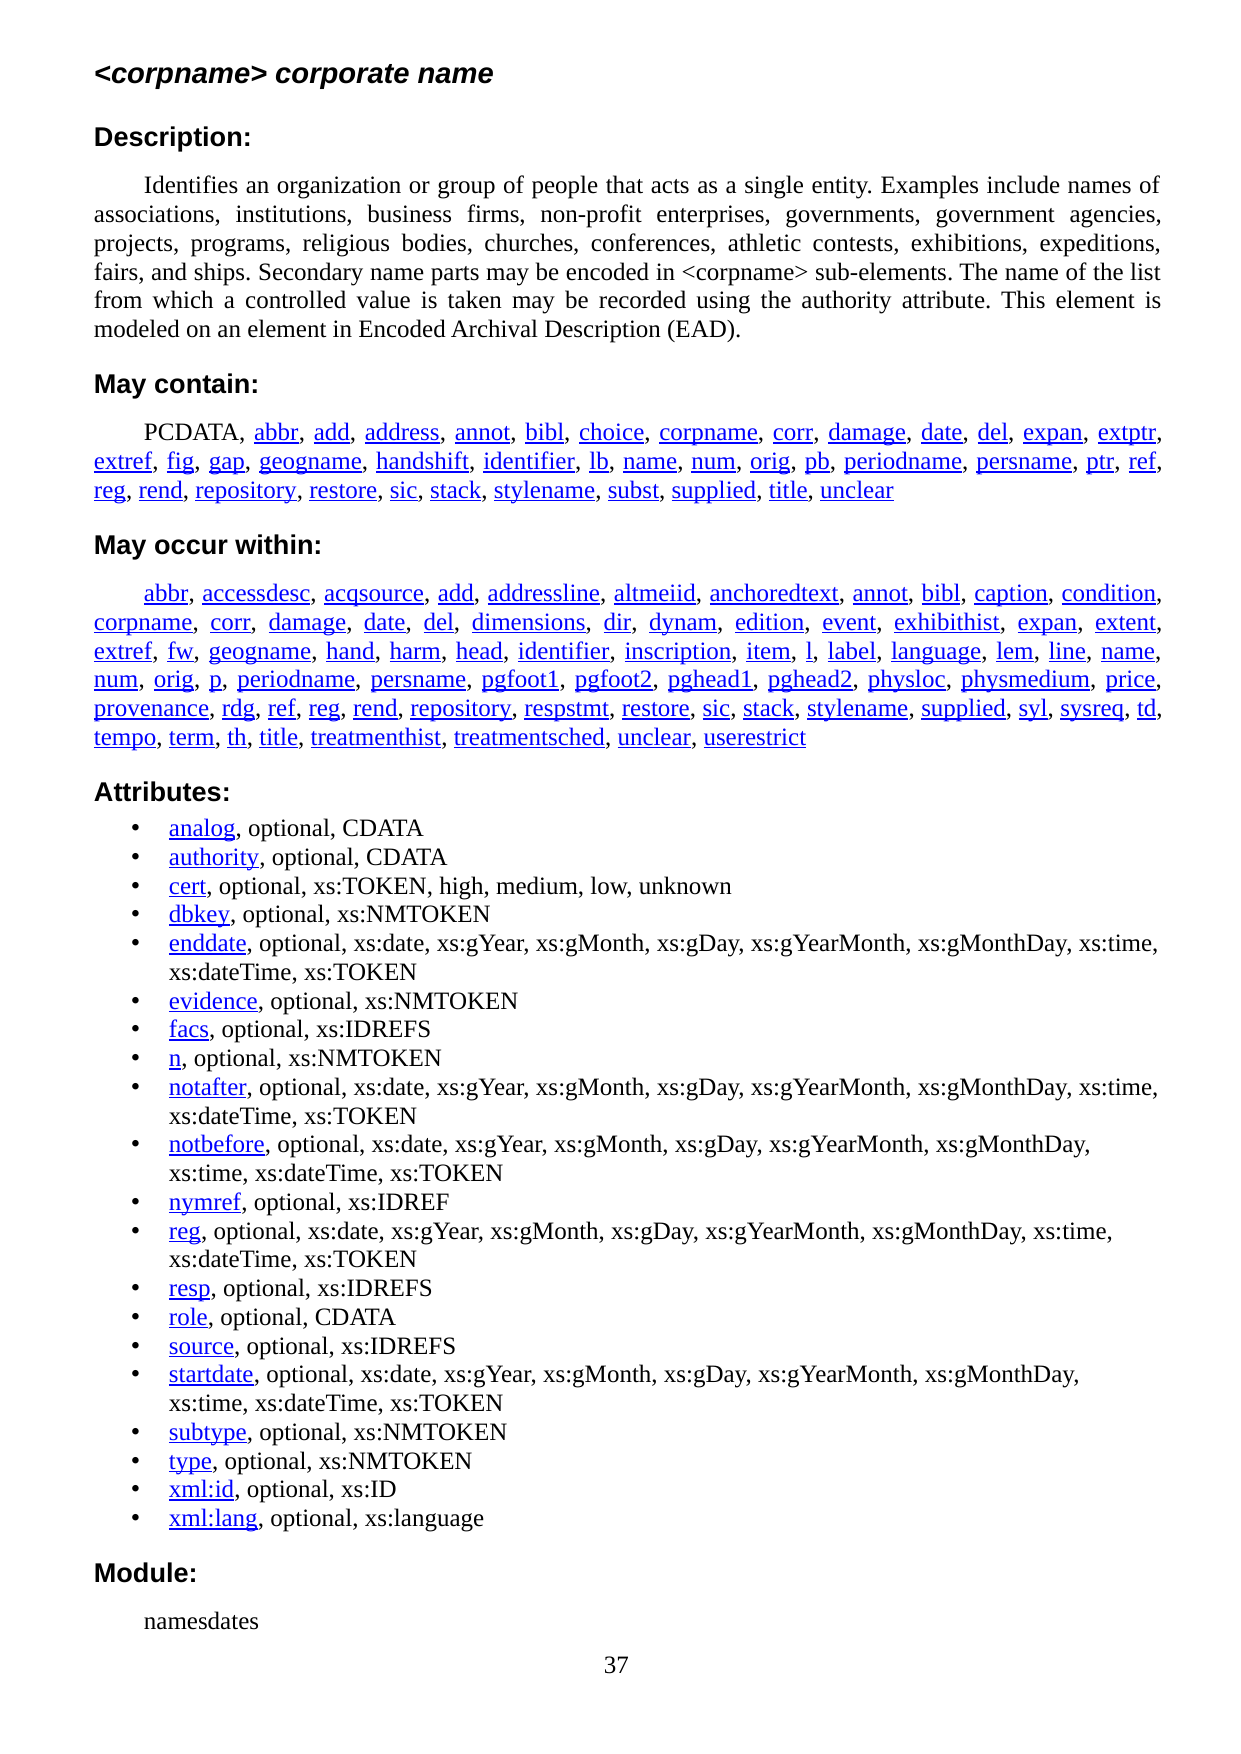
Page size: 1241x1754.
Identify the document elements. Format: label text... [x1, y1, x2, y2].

list dbkey, optional, xs:NMTOKEN [131, 899, 1162, 928]
list evidence, optional, xs:NMTOKEN [131, 986, 1162, 1014]
subtitle May contain: [94, 368, 1162, 399]
subtitle <corpname> corporate name [94, 56, 1162, 90]
list n, optional, xs:NMTOKEN [131, 1043, 1162, 1072]
list xml:id, optional, xs:ID [131, 1474, 1162, 1503]
list nymref, optional, xs:IDREF [131, 1187, 1162, 1216]
subtitle Description: [94, 121, 1162, 152]
list analog, optional, CDATA [131, 813, 1162, 842]
subtitle Attributes: [94, 776, 1162, 807]
list resp, optional, xs:IDREFS [131, 1273, 1162, 1302]
list subtype, optional, xs:NMTOKEN [131, 1417, 1162, 1446]
list notbefore, optional, xs:date, xs:gYear, xs:gMonth, xs:gDay, xs:gYearMonth, xs:gMonthDay, xs:time, xs:dateTime, xs:TOKEN [131, 1129, 1162, 1187]
list startdate, optional, xs:date, xs:gYear, xs:gMonth, xs:gDay, xs:gYearMonth, xs:gMonthDay, xs:time, xs:dateTime, xs:TOKEN [131, 1359, 1162, 1417]
list role, optional, CDATA [131, 1302, 1162, 1331]
list notafter, optional, xs:date, xs:gYear, xs:gMonth, xs:gDay, xs:gYearMonth, xs:gMonthDay, xs:time, xs:dateTime, xs:TOKEN [131, 1072, 1162, 1129]
list xml:lang, optional, xs:language [131, 1503, 1162, 1532]
text Identifies an organization or group of people that acts as a single entity. Examples include names of associations, institutions, business firms, non-profit enterprises, governments, government agencies, projects, programs, religious bodies, churches, conferences, athletic contests, exhibitions, expeditions, fairs, and ships. Secondary name parts may be encoded in <corpname> sub-elements. The name of the list from which a controlled value is taken may be recorded using the authority attribute. This element is modeled on an element in Encoded Archival Description (EAD). [94, 171, 1162, 343]
list authority, optional, CDATA [131, 842, 1162, 871]
text namesdates [94, 1606, 1162, 1635]
subtitle Module: [94, 1557, 1162, 1588]
list enddate, optional, xs:date, xs:gYear, xs:gMonth, xs:gDay, xs:gYearMonth, xs:gMonthDay, xs:time, xs:dateTime, xs:TOKEN [131, 928, 1162, 986]
list type, optional, xs:NMTOKEN [131, 1446, 1162, 1474]
subtitle May occur within: [94, 529, 1162, 560]
text abbr, accessdesc, acqsource, add, addressline, altmeiid, anchoredtext, annot, bibl, caption, condition, corpname, corr, damage, date, del, dimensions, dir, dynam, edition, event, exhibithist, expan, extent, extref, fw, geogname, hand, harm, head, identifier, inscription, item, l, label, language, lem, line, name, num, orig, p, periodname, persname, pgfoot1, pgfoot2, pghead1, pghead2, physloc, physmedium, price, provenance, rdg, ref, reg, rend, repository, respstmt, restore, sic, stack, stylename, supplied, syl, sysreq, td, tempo, term, th, title, treatmenthist, treatmentsched, unclear, userestrict [94, 578, 1162, 751]
list reg, optional, xs:date, xs:gYear, xs:gMonth, xs:gDay, xs:gYearMonth, xs:gMonthDay, xs:time, xs:dateTime, xs:TOKEN [131, 1216, 1162, 1273]
list facs, optional, xs:IDREFS [131, 1014, 1162, 1043]
text PCDATA, abbr, add, address, annot, bibl, choice, corpname, corr, damage, date, del, expan, extptr, extref, fig, gap, geogname, handshift, identifier, lb, name, num, orig, pb, periodname, persname, ptr, ref, reg, rend, repository, restore, sic, stack, stylename, subst, supplied, title, unclear [94, 417, 1162, 504]
list cert, optional, xs:TOKEN, high, medium, low, unknown [131, 871, 1162, 899]
list source, optional, xs:IDREFS [131, 1331, 1162, 1359]
